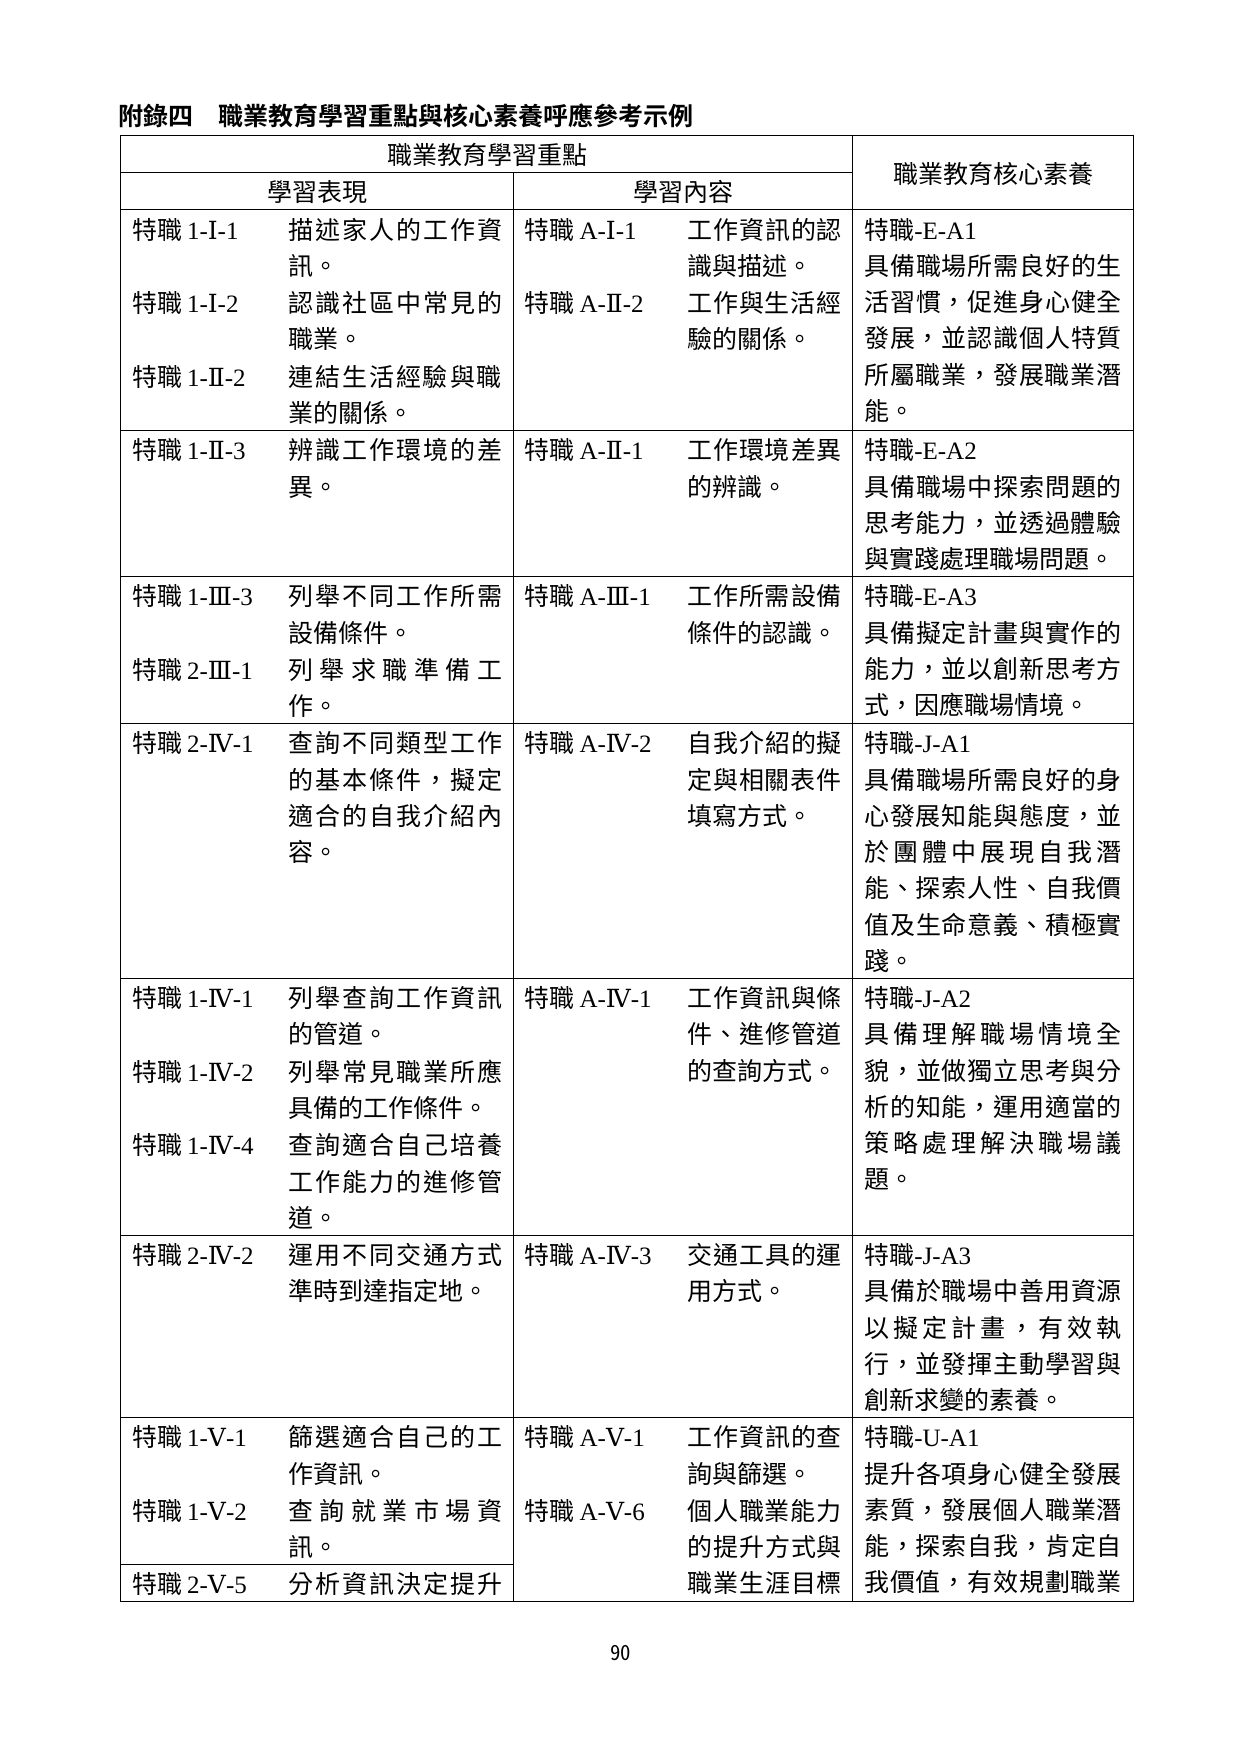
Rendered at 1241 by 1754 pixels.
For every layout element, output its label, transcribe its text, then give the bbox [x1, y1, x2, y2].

table_cell 篩選適合自己的工作資訊。 [277, 1418, 513, 1490]
table_cell 特職1-Ⅰ-1 [121, 210, 277, 283]
table_cell 特職2-Ⅲ-1 [121, 649, 277, 723]
table_cell 特職A-Ⅴ-1 [514, 1418, 676, 1490]
subtitle 附錄四 職業教育學習重點與核心素養呼應參考示例 [118, 89, 1122, 134]
table_cell 特職A-Ⅱ-1 [514, 431, 676, 576]
table_cell 列舉查詢工作資訊的管道。 [277, 979, 513, 1051]
table_header 職業教育核心素養 [853, 136, 1133, 209]
table_cell 認識社區中常見的職業。 [277, 283, 513, 356]
table_cell 特職A-Ⅲ-1 [514, 577, 676, 723]
table_cell 特職1-Ⅳ-4 [121, 1125, 277, 1234]
table_cell 工作環境差異的辨識。 [676, 431, 852, 576]
table_cell 工作資訊的查詢與篩選。 [676, 1418, 852, 1490]
table_cell 特職-U-A1 提升各項身心健全發展素質，發展個人職業潛能，探索自我，肯定自我價值，有效規劃職業 [853, 1418, 1133, 1601]
table_cell 列舉常見職業所應具備的工作條件。 [277, 1051, 513, 1125]
table_cell 特職2-Ⅳ-2 [121, 1236, 277, 1417]
table_cell 辨識工作環境的差異。 [277, 431, 513, 576]
table_cell 描述家人的工作資訊。 [277, 210, 513, 283]
table_cell 特職A-Ⅱ-2 [514, 283, 676, 430]
table_cell 查詢不同類型工作的基本條件，擬定適合的自我介紹內容。 [277, 724, 513, 978]
table_cell 特職1-Ⅳ-2 [121, 1051, 277, 1125]
table_cell 特職1-Ⅰ-2 [121, 283, 277, 356]
table_cell 分析資訊決定提升 [277, 1565, 513, 1601]
table_cell 個人職業能力的提升方式與職業生涯目標 [676, 1490, 852, 1601]
table_cell 特職1-Ⅴ-1 [121, 1418, 277, 1490]
table_cell 特職A-Ⅴ-6 [514, 1490, 676, 1601]
table_cell 特職-E-A3 具備擬定計畫與實作的能力，並以創新思考方式，因應職場情境。 [853, 577, 1133, 723]
table_cell 特職1-Ⅲ-3 [121, 577, 277, 649]
table_cell 特職2-Ⅴ-5 [121, 1565, 277, 1601]
table_cell 列舉不同工作所需設備條件。 [277, 577, 513, 649]
table_cell 特職1-Ⅱ-3 [121, 431, 277, 576]
table_cell 列舉求職準備工作。 [277, 649, 513, 723]
table_cell 特職A-Ⅳ-1 [514, 979, 676, 1234]
table_cell 特職-J-A2 具備理解職場情境全貌，並做獨立思考與分析的知能，運用適當的策略處理解決職場議題。 [853, 979, 1133, 1234]
table_cell 工作與生活經驗的關係。 [676, 283, 852, 430]
table_cell 查詢適合自己培養工作能力的進修管道。 [277, 1125, 513, 1234]
table_cell 特職1-Ⅴ-2 [121, 1490, 277, 1564]
table_cell 特職1-Ⅳ-1 [121, 979, 277, 1051]
table_cell 特職-E-A2 具備職場中探索問題的思考能力，並透過體驗與實踐處理職場問題。 [853, 431, 1133, 576]
table_cell 特職A-Ⅳ-2 [514, 724, 676, 978]
table_cell 特職-J-A3 具備於職場中善用資源以擬定計畫，有效執行，並發揮主動學習與創新求變的素養。 [853, 1236, 1133, 1417]
table_cell 工作資訊與條件、進修管道的查詢方式。 [676, 979, 852, 1234]
table_cell 特職-E-A1 具備職場所需良好的生活習慣，促進身心健全發展，並認識個人特質所屬職業，發展職業潛能。 [853, 210, 1133, 430]
table_cell 學習表現 [121, 173, 513, 209]
table_cell 工作資訊的認識與描述。 [676, 210, 852, 283]
table_cell 自我介紹的擬定與相關表件填寫方式。 [676, 724, 852, 978]
table_cell 工作所需設備條件的認識。 [676, 577, 852, 723]
table_cell 特職A-Ⅰ-1 [514, 210, 676, 283]
table_cell 學習內容 [514, 173, 852, 209]
table_cell 運用不同交通方式準時到達指定地。 [277, 1236, 513, 1417]
table_cell 查詢就業市場資訊。 [277, 1490, 513, 1564]
table_cell 特職1-Ⅱ-2 [121, 356, 277, 430]
table_cell 特職2-Ⅳ-1 [121, 724, 277, 978]
table_cell 特職A-Ⅳ-3 [514, 1236, 676, 1417]
table_cell 連結生活經驗與職業的關係。 [277, 356, 513, 430]
table_cell 特職-J-A1 具備職場所需良好的身心發展知能與態度，並於團體中展現自我潛能、探索人性、自我價值及生命意義、積極實踐。 [853, 724, 1133, 978]
table_header 職業教育學習重點 [121, 136, 852, 172]
table_cell 交通工具的運用方式。 [676, 1236, 852, 1417]
